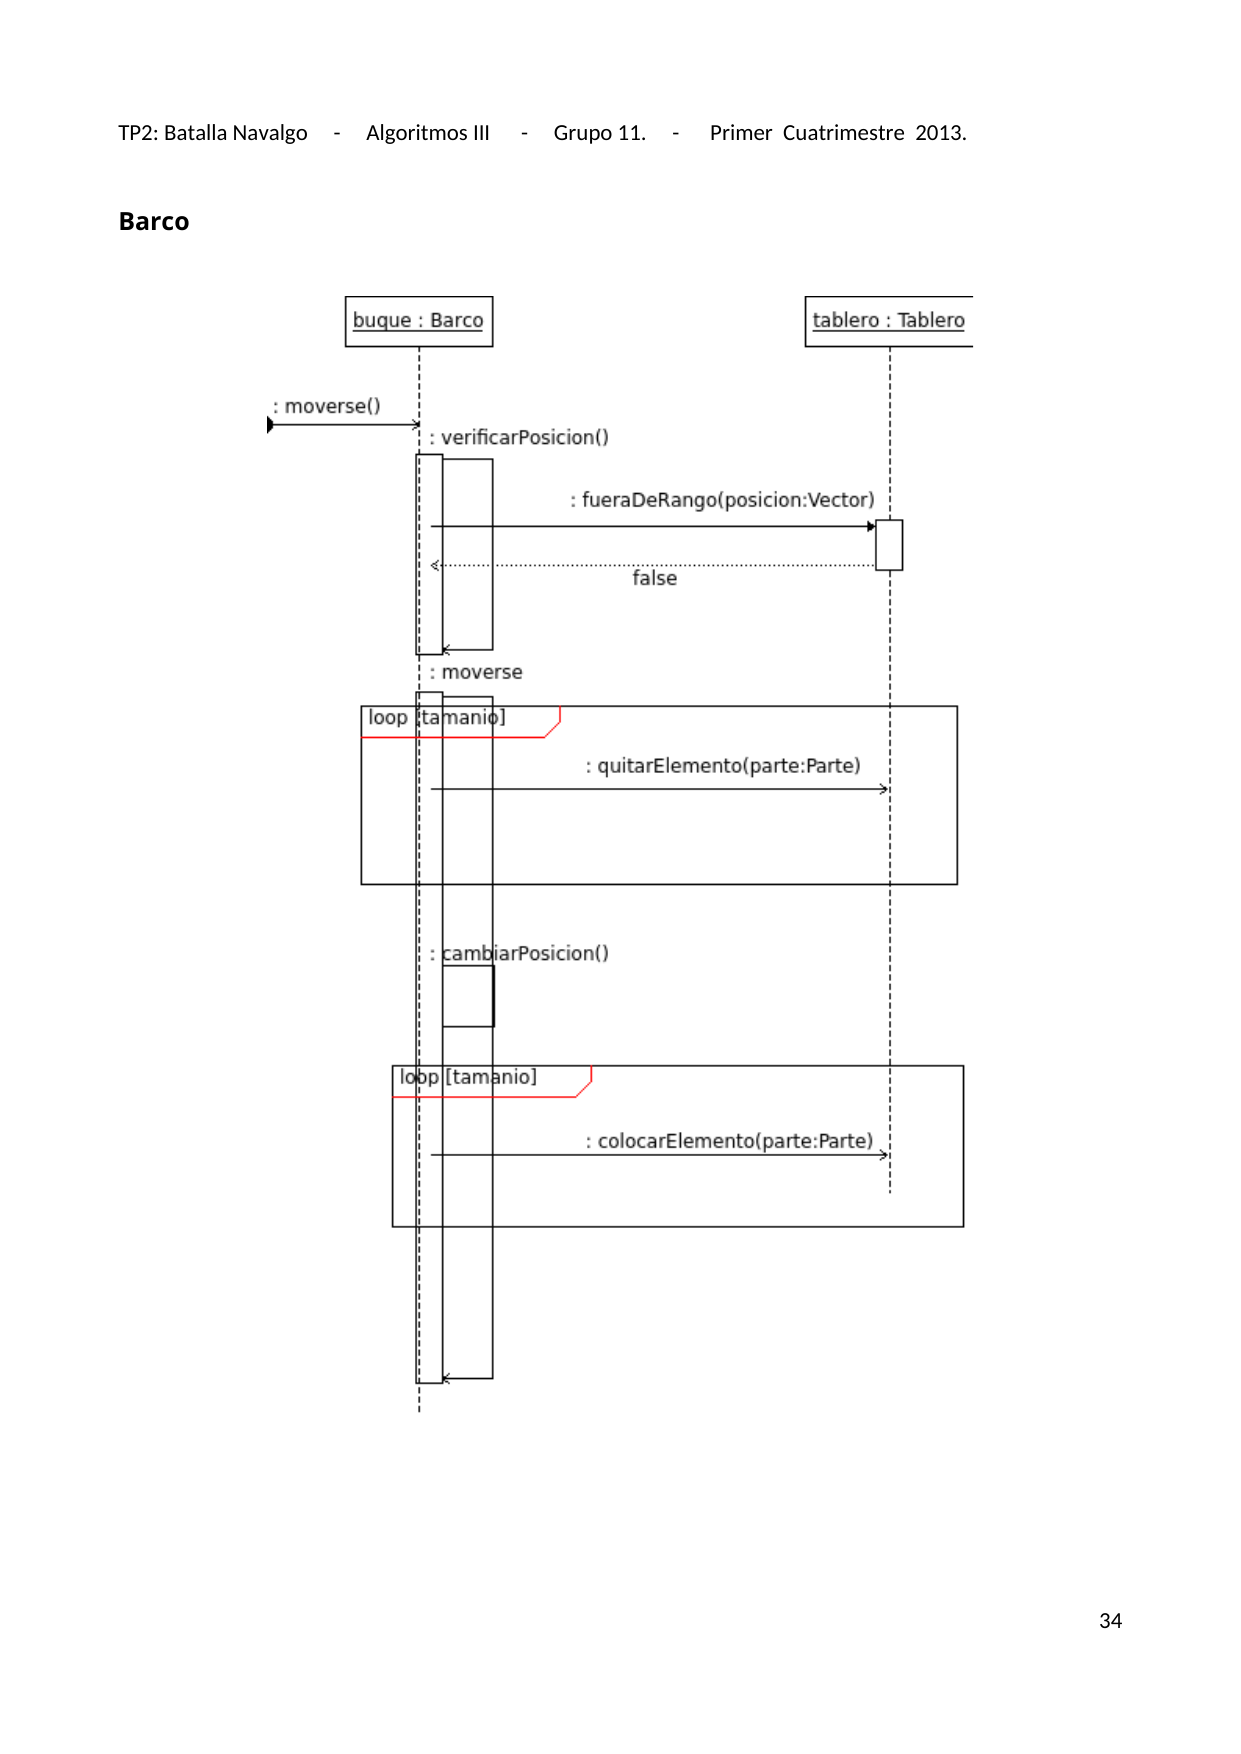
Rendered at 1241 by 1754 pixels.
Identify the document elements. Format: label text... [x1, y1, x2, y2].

text Barco [118, 204, 1122, 238]
picture [267, 296, 974, 1414]
